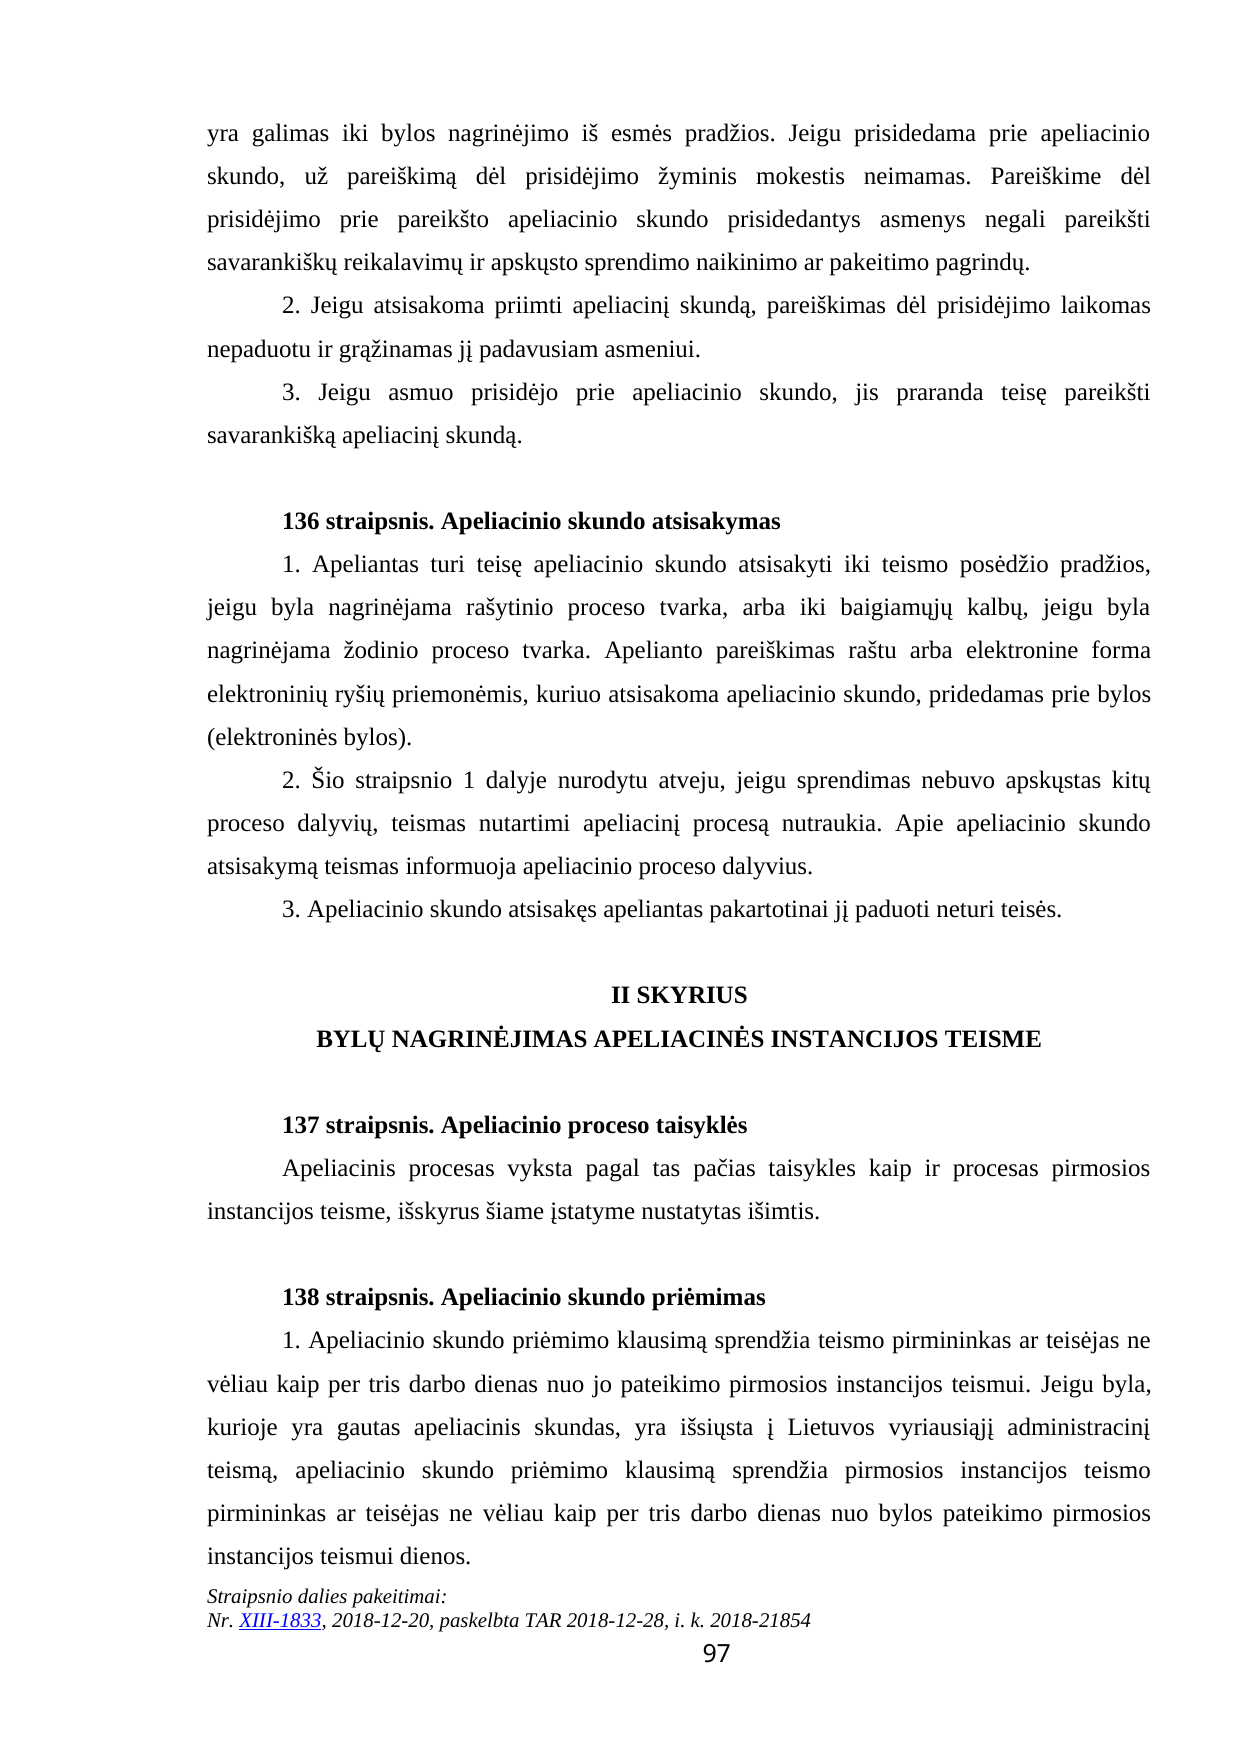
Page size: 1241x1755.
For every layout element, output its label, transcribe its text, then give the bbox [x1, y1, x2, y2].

text 137 straipsnis. Apeliacinio proceso taisyklės [207, 1110, 1152, 1139]
text yra galimas iki bylos nagrinėjimo iš esmės pradžios. Jeigu prisidedama prie apeliacinio skundo, už pareiškimą dėl prisidėjimo žyminis mokestis neimamas. Pareiškime dėl prisidėjimo prie pareikšto apeliacinio skundo prisidedantys asmenys negali pareikšti savarankiškų reikalavimų ir apskųsto sprendimo naikinimo ar pakeitimo pagrindų. [207, 118, 1152, 276]
text BYLŲ NAGRINĖJIMAS APELIACINĖS INSTANCIJOS TEISME [207, 1024, 1152, 1052]
text Straipsnio dalies pakeitimai: [207, 1584, 1152, 1608]
text 138 straipsnis. Apeliacinio skundo priėmimas [207, 1282, 1152, 1311]
text 3. Apeliacinio skundo atsisakęs apeliantas pakartotinai jį paduoti neturi teisės. [207, 894, 1152, 923]
text 136 straipsnis. Apeliacinio skundo atsisakymas [207, 506, 1152, 535]
text Apeliacinis procesas vyksta pagal tas pačias taisykles kaip ir procesas pirmosios instancijos teisme, išskyrus šiame įstatyme nustatytas išimtis. [207, 1153, 1152, 1225]
text 1. Apeliacinio skundo priėmimo klausimą sprendžia teismo pirmininkas ar teisėjas ne vėliau kaip per tris darbo dienas nuo jo pateikimo pirmosios instancijos teismui. Jeigu byla, kurioje yra gautas apeliacinis skundas, yra išsiųsta į Lietuvos vyriausiąjį administracinį teismą, apeliacinio skundo priėmimo klausimą sprendžia pirmosios instancijos teismo pirmininkas ar teisėjas ne vėliau kaip per tris darbo dienas nuo bylos pateikimo pirmosios instancijos teismui dienos. [207, 1326, 1152, 1570]
text Nr. XIII-1833, 2018-12-20, paskelbta TAR 2018-12-28, i. k. 2018-21854 [207, 1608, 1152, 1632]
text 2. Šio straipsnio 1 dalyje nurodytu atveju, jeigu sprendimas nebuvo apskųstas kitų proceso dalyvių, teismas nutartimi apeliacinį procesą nutraukia. Apie apeliacinio skundo atsisakymą teismas informuoja apeliacinio proceso dalyvius. [207, 765, 1152, 880]
text 3. Jeigu asmuo prisidėjo prie apeliacinio skundo, jis praranda teisę pareikšti savarankišką apeliacinį skundą. [207, 377, 1152, 449]
text II SKYRIUS [207, 981, 1152, 1009]
text 1. Apeliantas turi teisę apeliacinio skundo atsisakyti iki teismo posėdžio pradžios, jeigu byla nagrinėjama rašytinio proceso tvarka, arba iki baigiamųjų kalbų, jeigu byla nagrinėjama žodinio proceso tvarka. Apelianto pareiškimas raštu arba elektronine forma elektroninių ryšių priemonėmis, kuriuo atsisakoma apeliacinio skundo, pridedamas prie bylos (elektroninės bylos). [207, 549, 1152, 751]
text 2. Jeigu atsisakoma priimti apeliacinį skundą, pareiškimas dėl prisidėjimo laikomas nepaduotu ir grąžinamas jį padavusiam asmeniui. [207, 291, 1152, 362]
